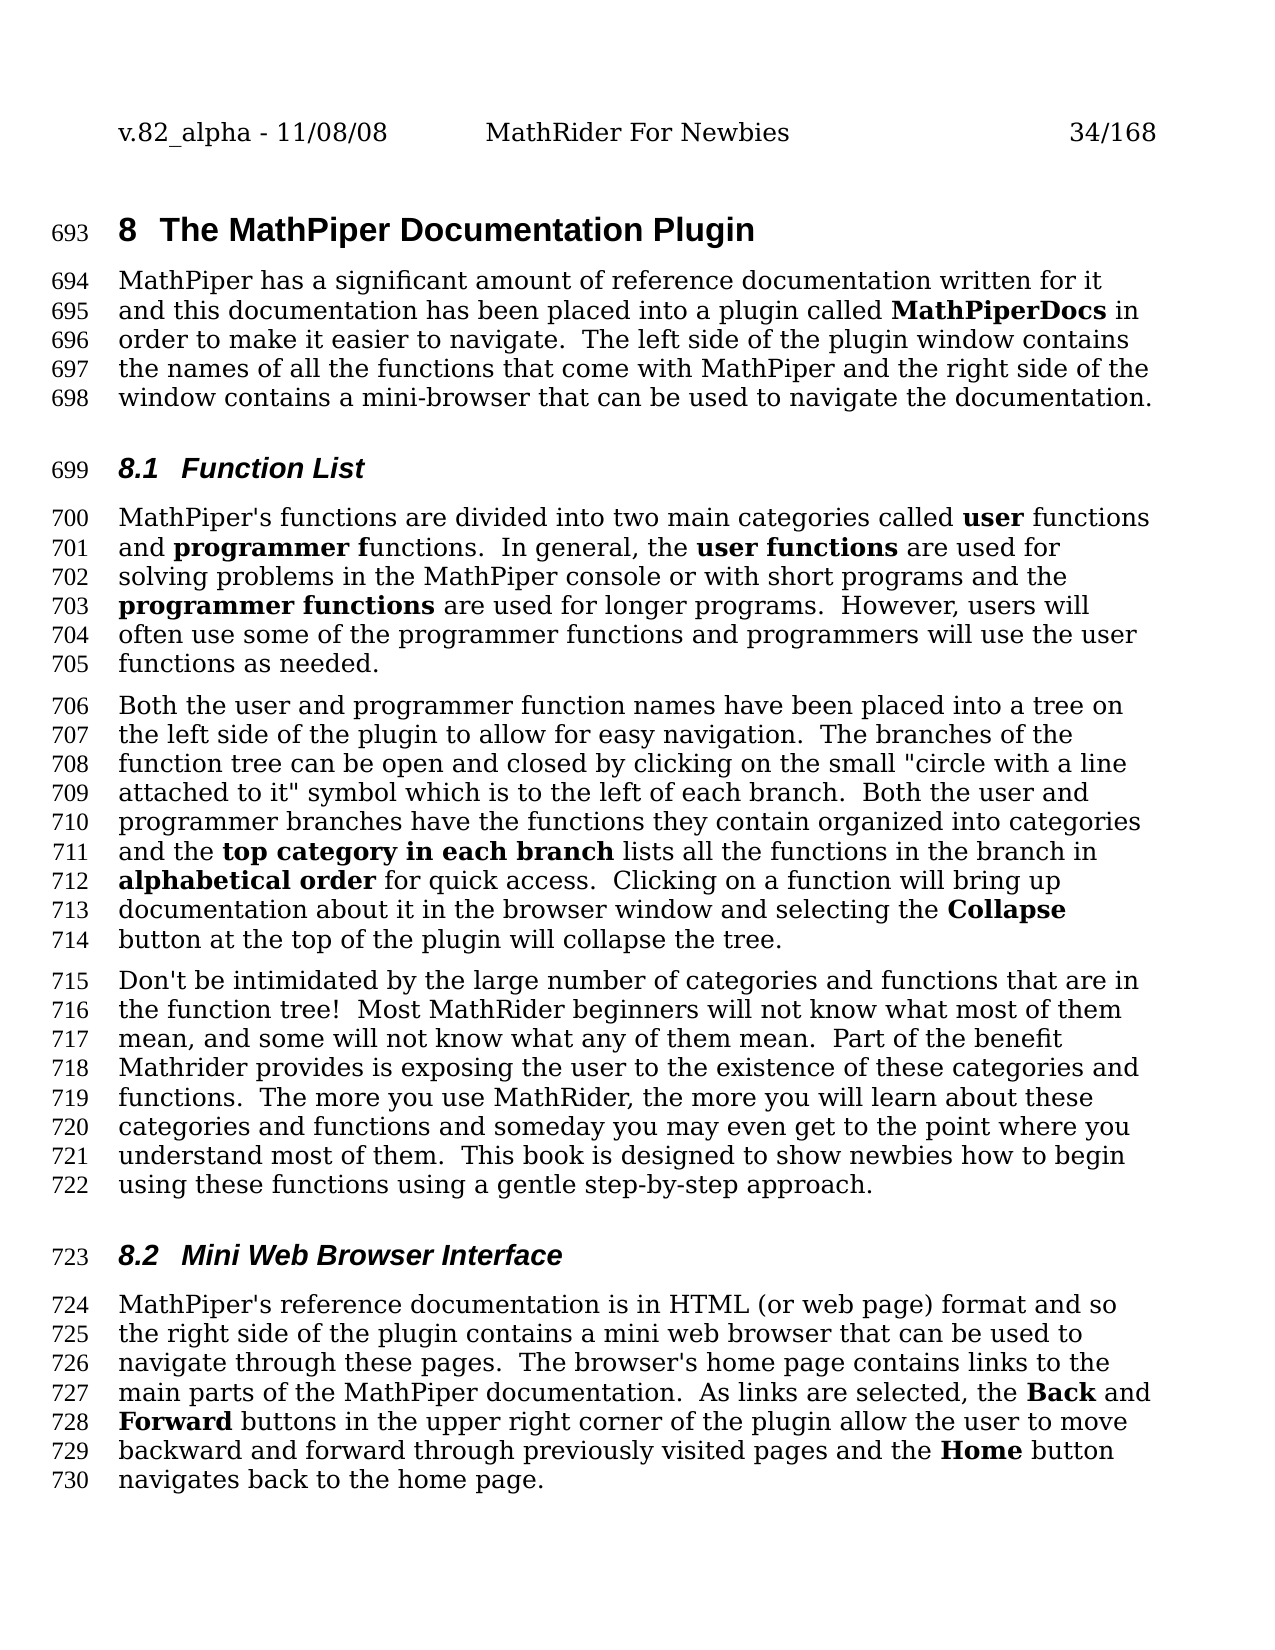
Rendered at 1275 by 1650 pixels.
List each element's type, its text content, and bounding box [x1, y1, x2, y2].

text MathPiper has a significant amount of reference documentation written for it and this documentation has been placed into a plugin called MathPiperDocs in order to make it easier to navigate. The left side of the plugin window contains the names of all the functions that come with MathPiper and the right side of the window contains a mini-browser that can be used to navigate the documentation. [118, 266, 1157, 412]
subtitle The MathPiper Documentation Plugin [118, 210, 1157, 248]
subtitle Mini Web Browser Interface [118, 1238, 1157, 1272]
text MathPiper's functions are divided into two main categories called user functions and programmer functions. In general, the user functions are used for solving problems in the MathPiper console or with short programs and the programmer functions are used for longer programs. However, users will often use some of the programmer functions and programmers will use the user functions as needed. [118, 503, 1157, 679]
text MathPiper's reference documentation is in HTML (or web page) format and so the right side of the plugin contains a mini web browser that can be used to navigate through these pages. The browser's home page contains links to the main parts of the MathPiper documentation. As links are selected, the Back and Forward buttons in the upper right corner of the plugin allow the user to move backward and forward through previously visited pages and the Home button navigates back to the home page. [118, 1290, 1157, 1495]
subtitle Function List [118, 452, 1157, 485]
text Don't be intimidated by the large number of categories and functions that are in the function tree! Most MathRider beginners will not know what most of them mean, and some will not know what any of them mean. Part of the benefit Mathrider provides is exposing the user to the existence of these categories and functions. The more you use MathRider, the more you will learn about these categories and functions and someday you may even get to the point where you understand most of them. This book is designed to show newbies how to begin using these functions using a gentle step-by-step approach. [118, 966, 1157, 1199]
text Both the user and programmer function names have been placed into a tree on the left side of the plugin to allow for easy navigation. The branches of the function tree can be open and closed by clicking on the small "circle with a line attached to it" symbol which is to the left of each branch. Both the user and programmer branches have the functions they contain organized into categories and the top category in each branch lists all the functions in the branch in alphabetical order for quick access. Clicking on a function will bring up documentation about it in the browser window and selecting the Collapse button at the top of the plugin will collapse the tree. [118, 691, 1157, 954]
